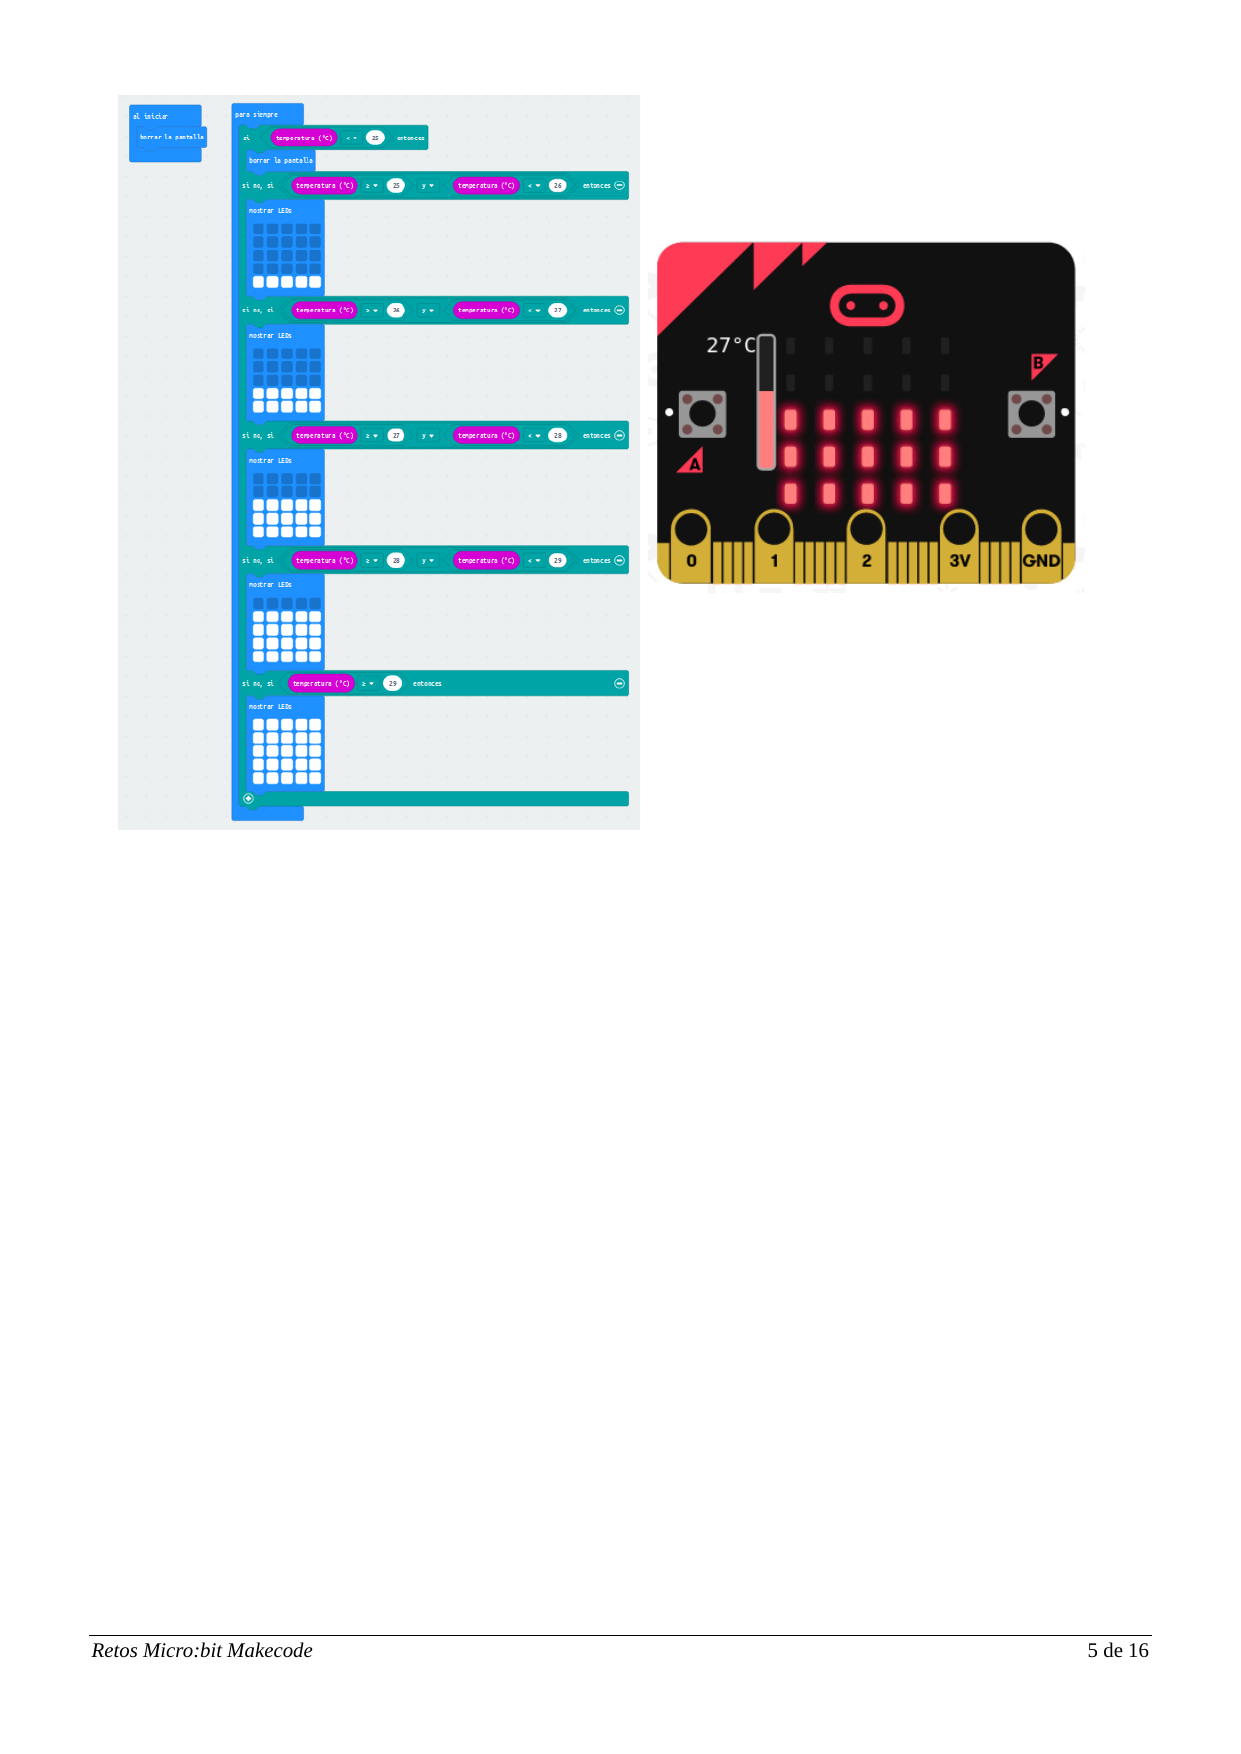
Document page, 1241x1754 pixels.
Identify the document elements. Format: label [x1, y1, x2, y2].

picture [647, 237, 1086, 593]
picture [117, 95, 641, 830]
